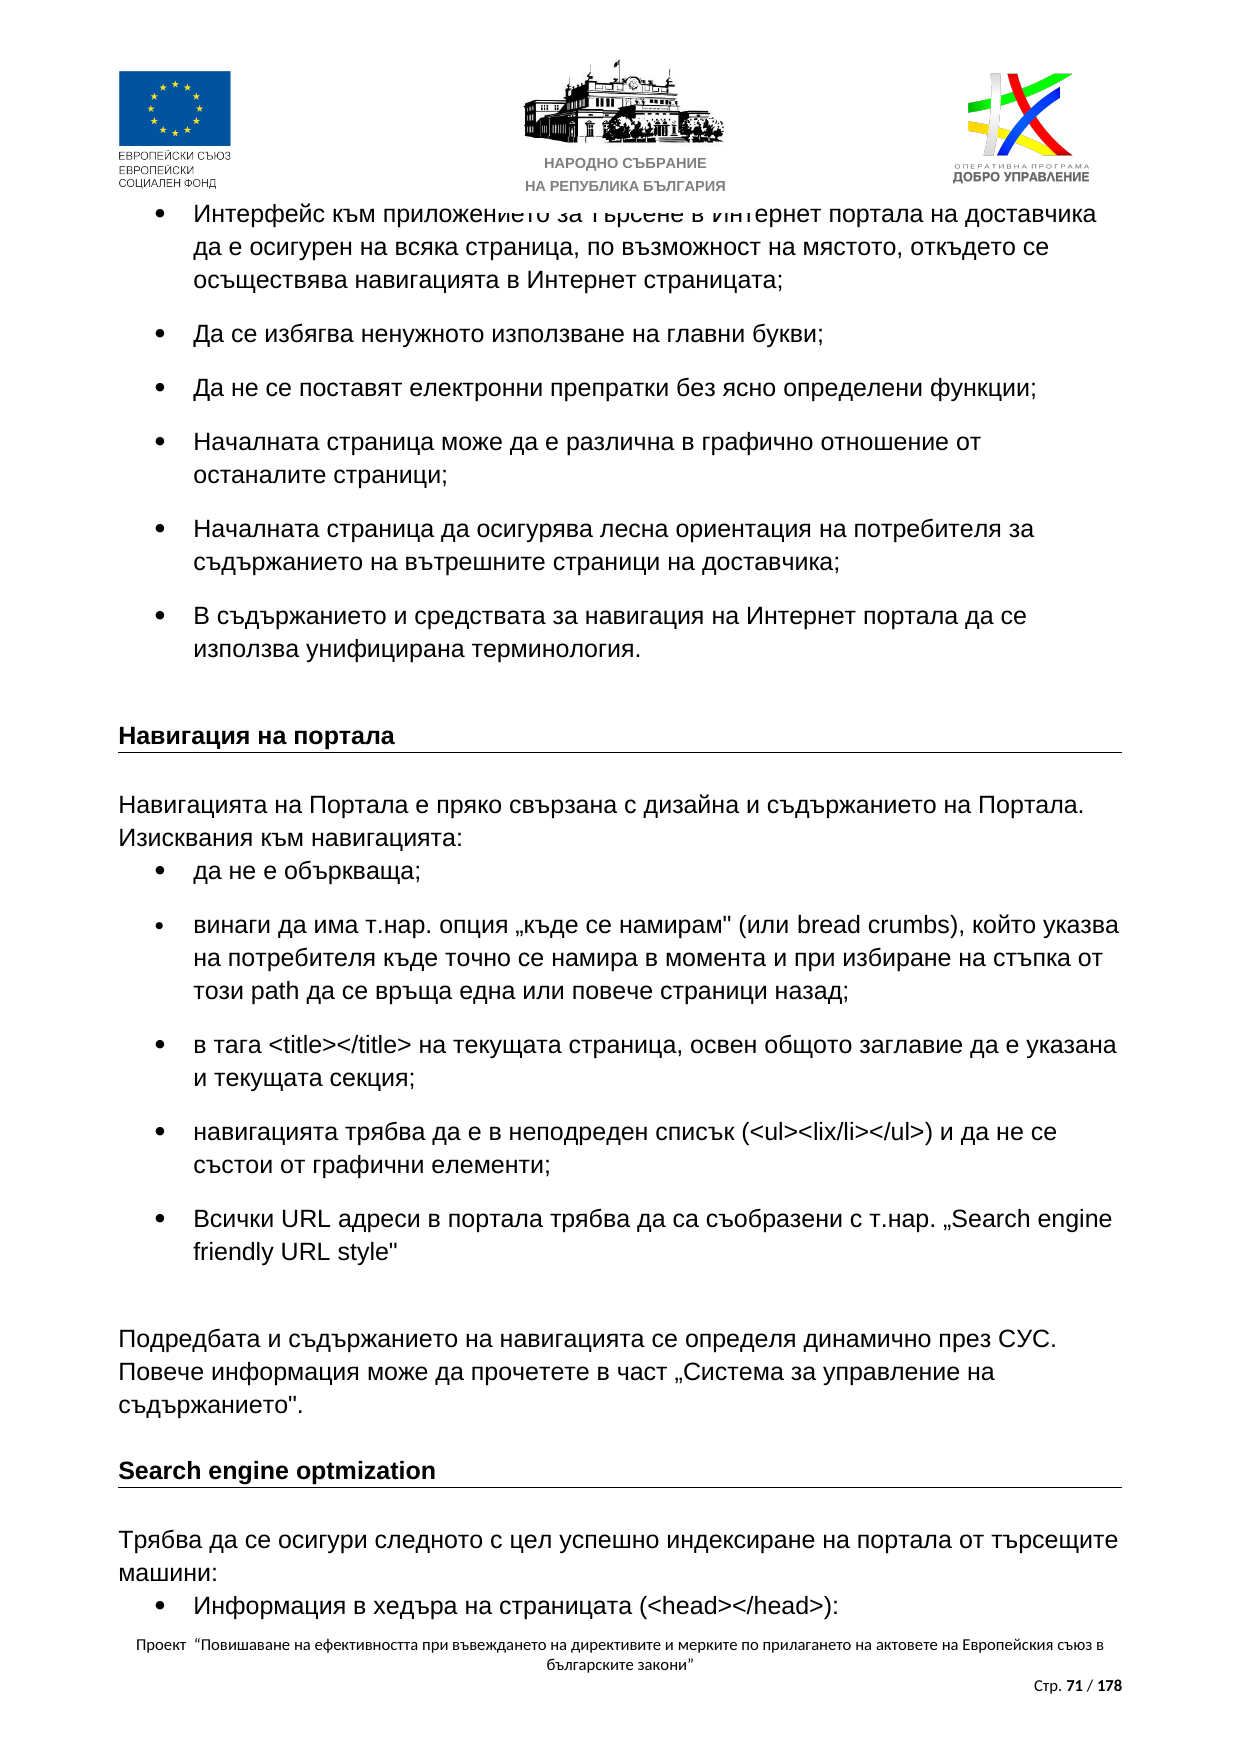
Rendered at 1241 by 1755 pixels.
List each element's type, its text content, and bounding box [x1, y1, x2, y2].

list Интерфейс към приложението за търсене в Интернет портала на доставчика да е осигурен на всяка страница, по възможност на мястото, откъдето се осъществява навигацията в Интернет страницата; [156, 199, 1122, 294]
text Навигацията на Портала е пряко свързана с дизайна и съдържанието на Портала. Изисквания към навигацията: [118, 790, 1122, 852]
list Началната страница може да е различна в графично отношение от останалите страници; [156, 427, 1122, 489]
text Навигация на портала [118, 721, 1122, 752]
list Началната страница да осигурява лесна ориентация на потребителя за съдържанието на вътрешните страници на доставчика; [156, 514, 1122, 576]
list навигацията трябва да е в неподреден списък (<ul><lix/li></ul>) и да не се състои от графични елементи; [156, 1117, 1122, 1179]
list Да не се поставят електронни препратки без ясно определени функции; [156, 373, 1122, 402]
text Трябва да се осигури следното с цел успешно индексиране на портала от търсещите машини: [118, 1525, 1122, 1587]
text Подредбата и съдържанието на навигацията се определя динамично през СУС. Повече информация може да прочетете в част „Система за управление на съдържанието". [118, 1324, 1122, 1419]
list Да се избягва ненужното използване на главни букви; [156, 319, 1122, 348]
text Search engine optmization [118, 1456, 1122, 1487]
list Информация в хедъра на страницата (<head></head>): [156, 1591, 1122, 1620]
list винаги да има т.нар. опция „къде се намирам" (или bread crumbs), който указва на потребителя къде точно се намира в момента и при избиране на стъпка от този path да се връща една или повече страници назад; [156, 910, 1122, 1005]
list да не е объркваща; [156, 856, 1122, 885]
list В съдържанието и средствата за навигация на Интернет портала да се използва унифицирана терминология. [156, 601, 1122, 663]
list Всички URL адреси в портала трябва да са съобразени с т.нар. „Search engine friendly URL style" [156, 1204, 1122, 1266]
list в тага <title></title> на текущата страница, освен общото заглавие да е указана и текущата секция; [156, 1030, 1122, 1092]
